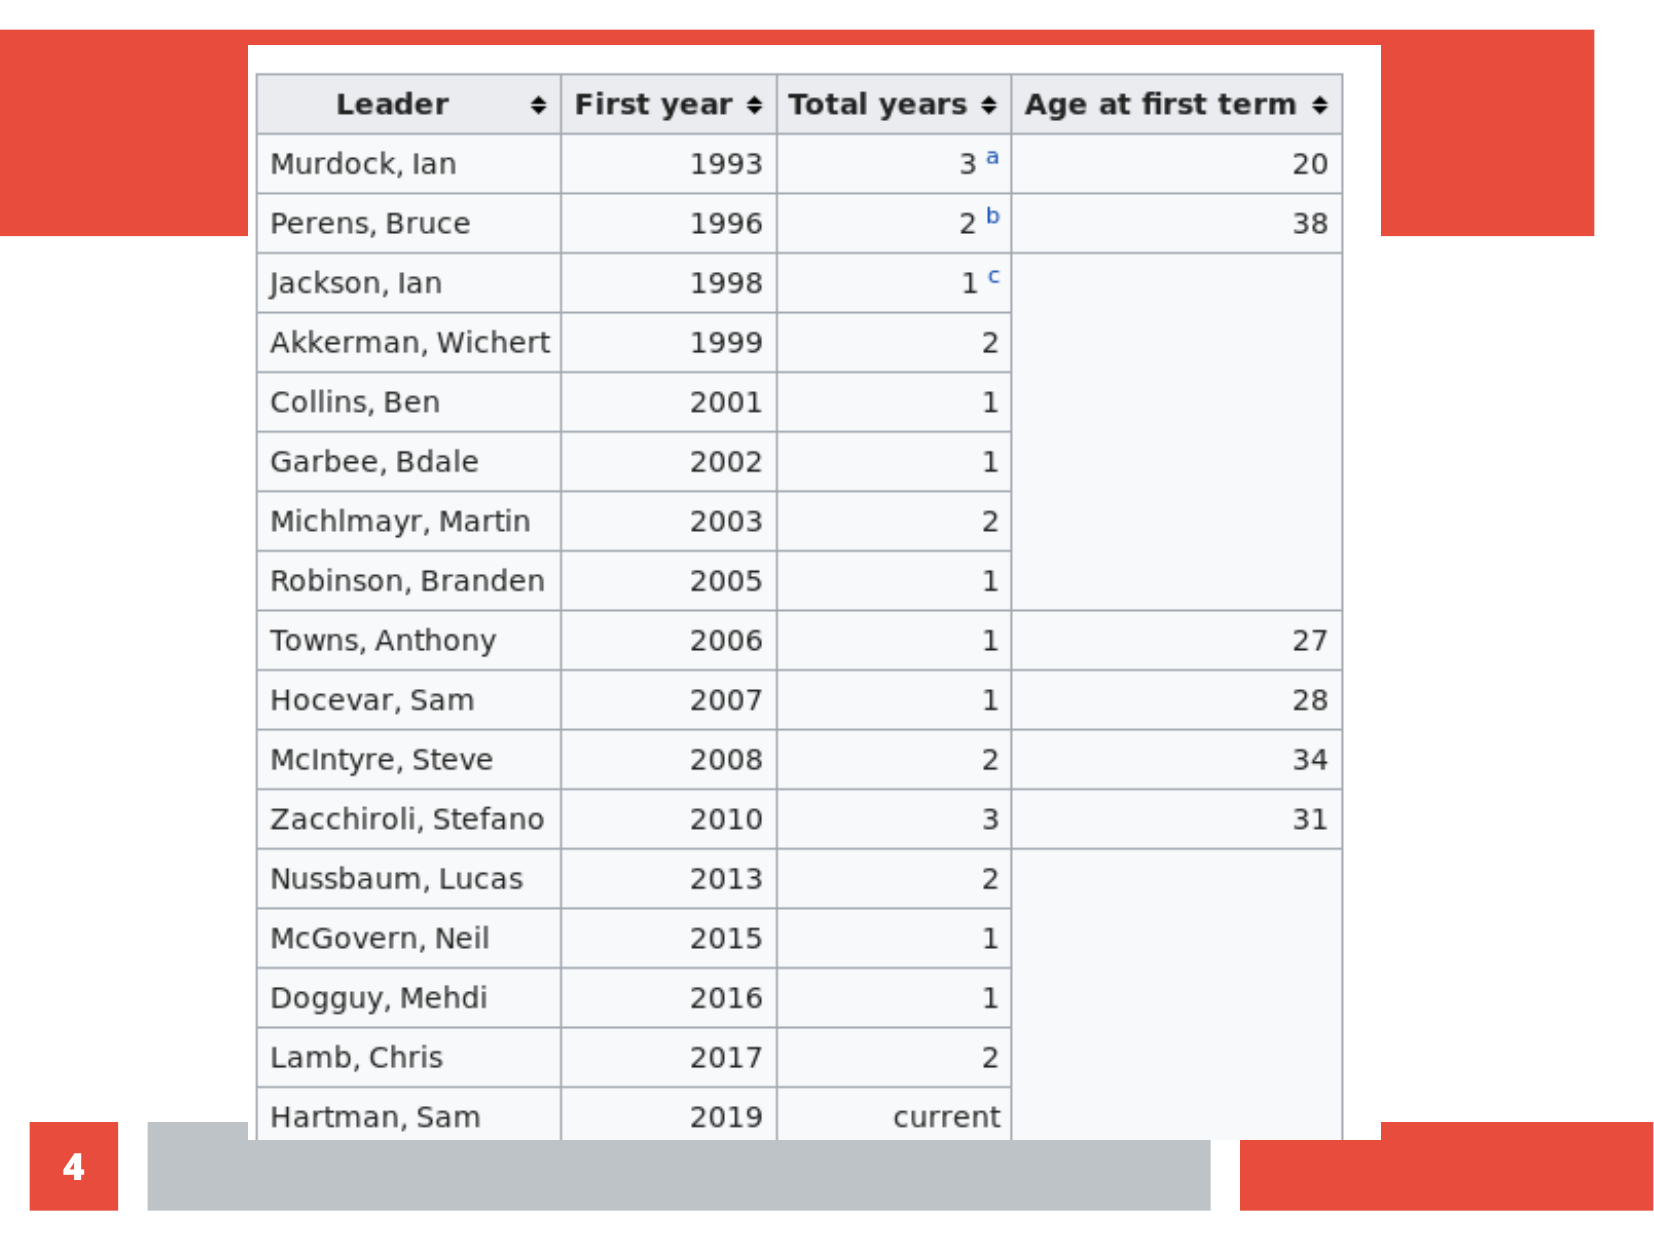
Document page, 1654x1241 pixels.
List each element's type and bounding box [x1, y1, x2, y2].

picture [248, 45, 1381, 1141]
